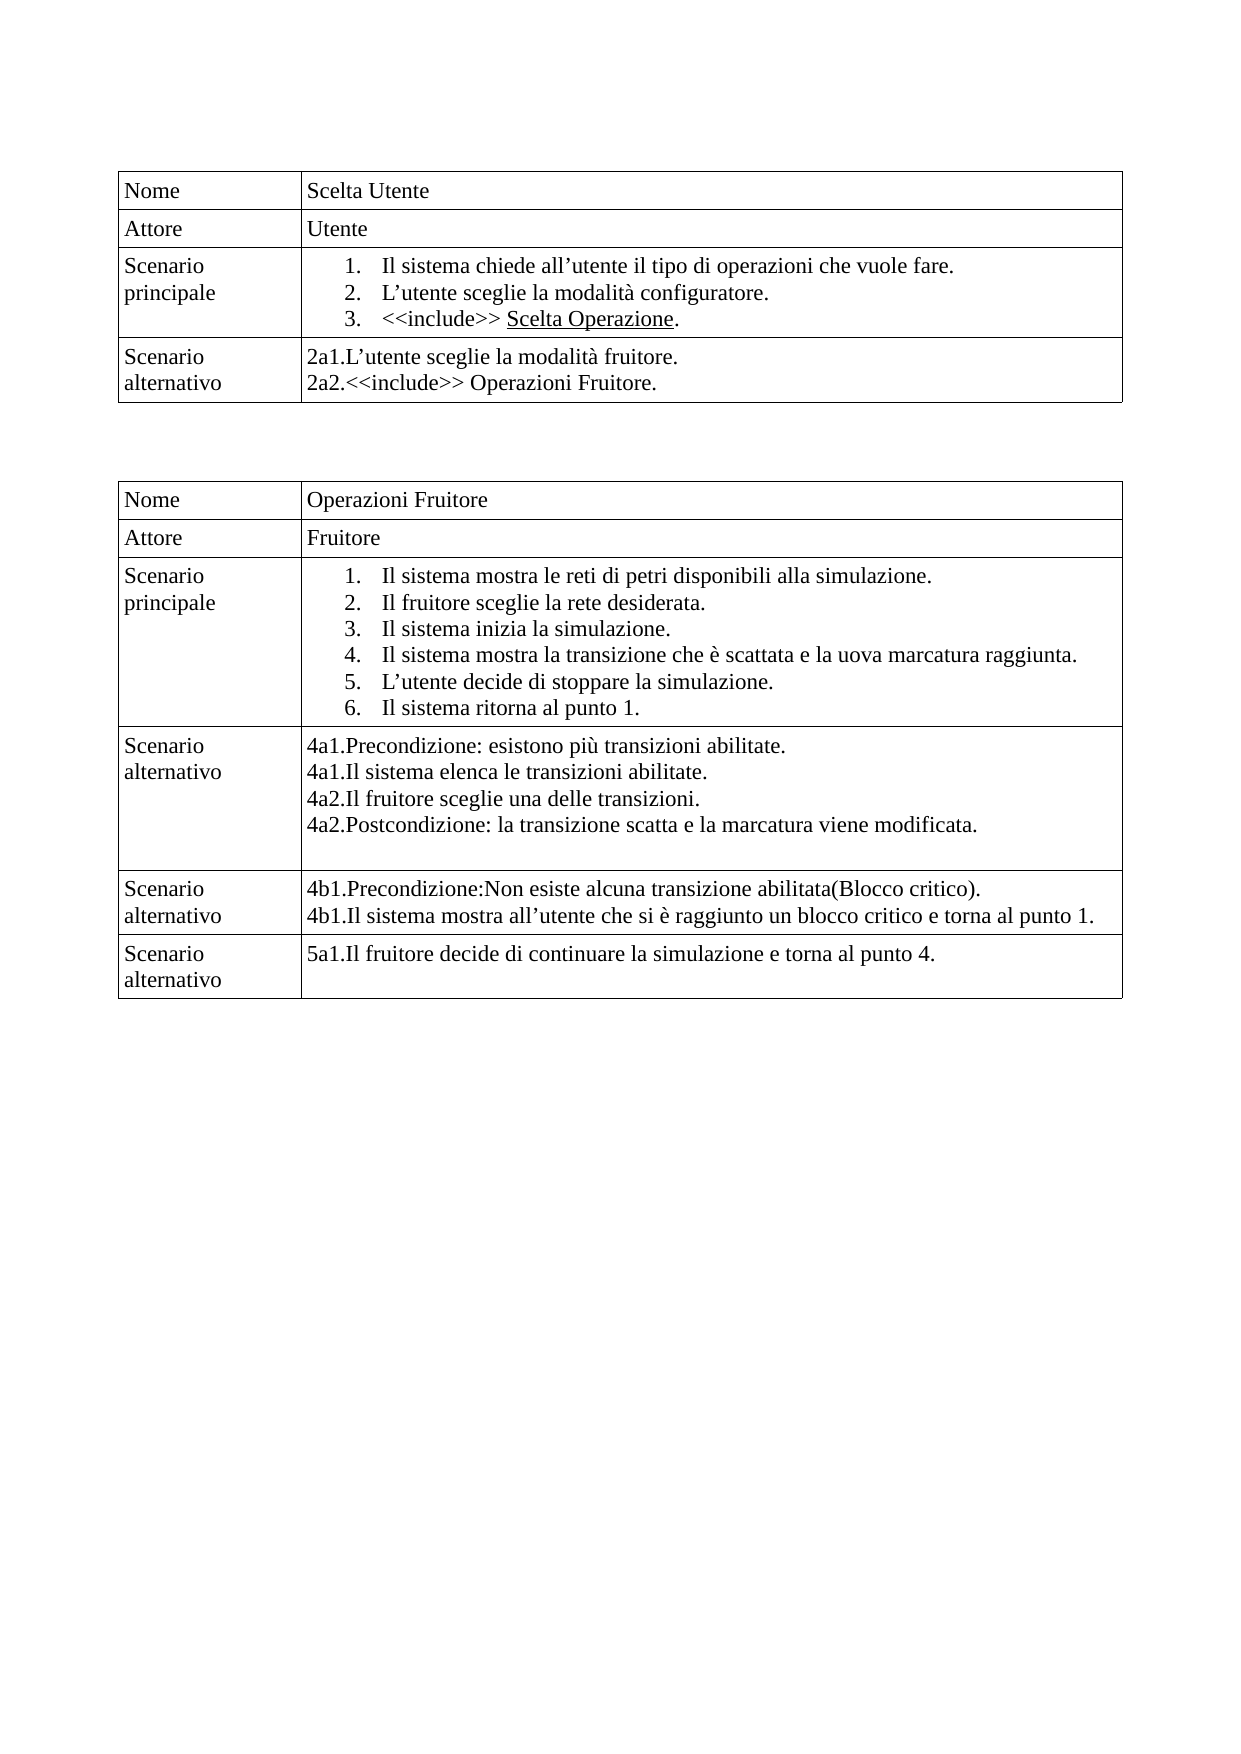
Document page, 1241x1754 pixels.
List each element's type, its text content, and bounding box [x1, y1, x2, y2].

table_cell Fruitore [302, 520, 1122, 557]
table_cell Il sistema mostra le reti di petri disponibili alla simulazione. Il fruitore sceglie la rete desiderata. Il sistema inizia la simulazione. Il sistema mostra la transizione che è scattata e la uova marcatura raggiunta. L’utente decide di stoppare la simulazione. Il sistema ritorna al punto 1. [302, 558, 1122, 726]
table_cell Scenario alternativo [119, 935, 301, 998]
table_cell Attore [119, 520, 301, 557]
table_cell Attore [119, 210, 301, 247]
table_header Scelta Utente [302, 172, 1122, 209]
table_cell 5a1.Il fruitore decide di continuare la simulazione e torna al punto 4. [302, 935, 1122, 998]
table_header Nome [119, 482, 301, 519]
table_cell Utente [302, 210, 1122, 247]
table_cell Scenario principale [119, 558, 301, 726]
table_cell Il sistema chiede all’utente il tipo di operazioni che vuole fare. L’utente sceglie la modalità configuratore. <<include>> Scelta Operazione. [302, 248, 1122, 337]
table_cell Scenario alternativo [119, 871, 301, 934]
table_cell 4a1.Precondizione: esistono più transizioni abilitate. 4a1.Il sistema elenca le transizioni abilitate. 4a2.Il fruitore sceglie una delle transizioni. 4a2.Postcondizione: la transizione scatta e la marcatura viene modificata. [302, 727, 1122, 869]
table_cell Scenario alternativo [119, 338, 301, 402]
table_cell Scenario alternativo [119, 727, 301, 869]
table_cell Scenario principale [119, 248, 301, 337]
table_cell 2a1.L’utente sceglie la modalità fruitore. 2a2.<<include>> Operazioni Fruitore. [302, 338, 1122, 402]
table_header Operazioni Fruitore [302, 482, 1122, 519]
table_cell 4b1.Precondizione:Non esiste alcuna transizione abilitata(Blocco critico). 4b1.Il sistema mostra all’utente che si è raggiunto un blocco critico e torna al punto 1. [302, 871, 1122, 934]
table_header Nome [119, 172, 301, 209]
